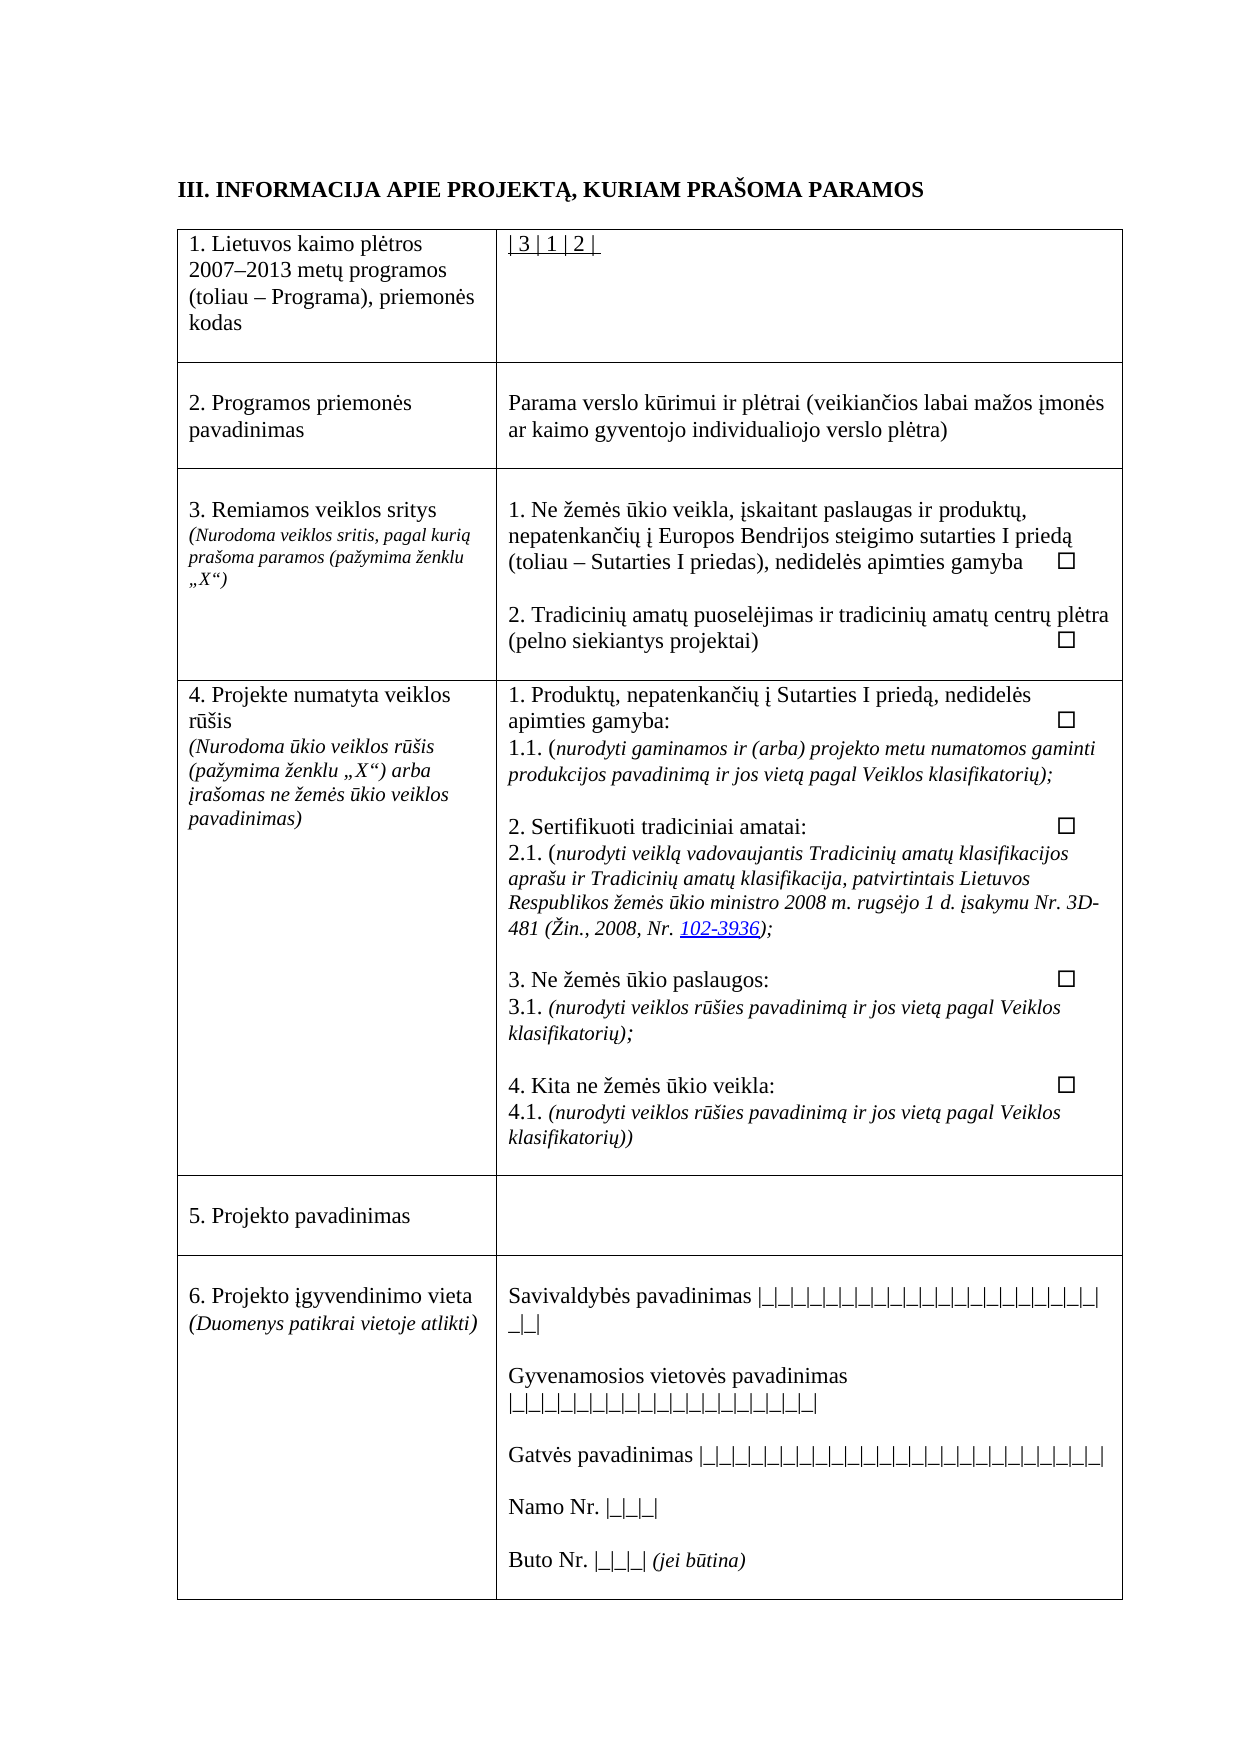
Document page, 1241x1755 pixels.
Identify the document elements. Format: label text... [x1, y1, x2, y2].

table_cell 4. Projekte numatyta veiklos rūšis (Nurodoma ūkio veiklos rūšis (pažymima ženklu „X“) arba įrašomas ne žemės ūkio veiklos pavadinimas) [178, 681, 496, 1175]
text III. INFORMACIJA APIE PROJEKTĄ, KURIAM PRAŠOMA PARAMOS [177, 176, 1122, 203]
table_cell [497, 1176, 1122, 1255]
table_header | 3 | 1 | 2 | [497, 230, 1122, 362]
table_header 1. Lietuvos kaimo plėtros 2007–2013 metų programos (toliau – Programa), priemonės kodas [178, 230, 496, 362]
table_cell 5. Projekto pavadinimas [178, 1176, 496, 1255]
table_cell 3. Remiamos veiklos sritys (Nurodoma veiklos sritis, pagal kurią prašoma paramos (pažymima ženklu „X“) [178, 469, 496, 680]
table_cell Savivaldybės pavadinimas |_|_|_|_|_|_|_|_|_|_|_|_|_|_|_|_|_|_|_|_|_|_|_| Gyvenamosios vietovės pavadinimas |_|_|_|_|_|_|_|_|_|_|_|_|_|_|_|_|_|_|_| Gatvės pavadinimas |_|_|_|_|_|_|_|_|_|_|_|_|_|_|_|_|_|_|_|_|_|_|_|_|_| Namo Nr. |_|_|_| Buto Nr. |_|_|_| (jei būtina) [497, 1256, 1122, 1599]
table_cell 1. Ne žemės ūkio veikla, įskaitant paslaugas ir produktų, nepatenkančių į Europos Bendrijos steigimo sutarties I priedą (toliau – Sutarties I priedas), nedidelės apimties gamyba  2. Tradicinių amatų puoselėjimas ir tradicinių amatų centrų plėtra (pelno siekiantys projektai)  [497, 469, 1122, 680]
table_cell Parama verslo kūrimui ir plėtrai (veikiančios labai mažos įmonės ar kaimo gyventojo individualiojo verslo plėtra) [497, 363, 1122, 468]
table_cell 1. Produktų, nepatenkančių į Sutarties I priedą, nedidelės apimties gamyba:  1.1. (nurodyti gaminamos ir (arba) projekto metu numatomos gaminti produkcijos pavadinimą ir jos vietą pagal Veiklos klasifikatorių); 2. Sertifikuoti tradiciniai amatai:  2.1. (nurodyti veiklą vadovaujantis Tradicinių amatų klasifikacijos aprašu ir Tradicinių amatų klasifikacija, patvirtintais Lietuvos Respublikos žemės ūkio ministro 2008 m. rugsėjo 1 d. įsakymu Nr. 3D-481 (Žin., 2008, Nr. 102-3936); 3. Ne žemės ūkio paslaugos:  3.1. (nurodyti veiklos rūšies pavadinimą ir jos vietą pagal Veiklos klasifikatorių); 4. Kita ne žemės ūkio veikla:  4.1. (nurodyti veiklos rūšies pavadinimą ir jos vietą pagal Veiklos klasifikatorių)) [497, 681, 1122, 1175]
table_cell 6. Projekto įgyvendinimo vieta (Duomenys patikrai vietoje atlikti) [178, 1256, 496, 1599]
table_cell 2. Programos priemonės pavadinimas [178, 363, 496, 468]
